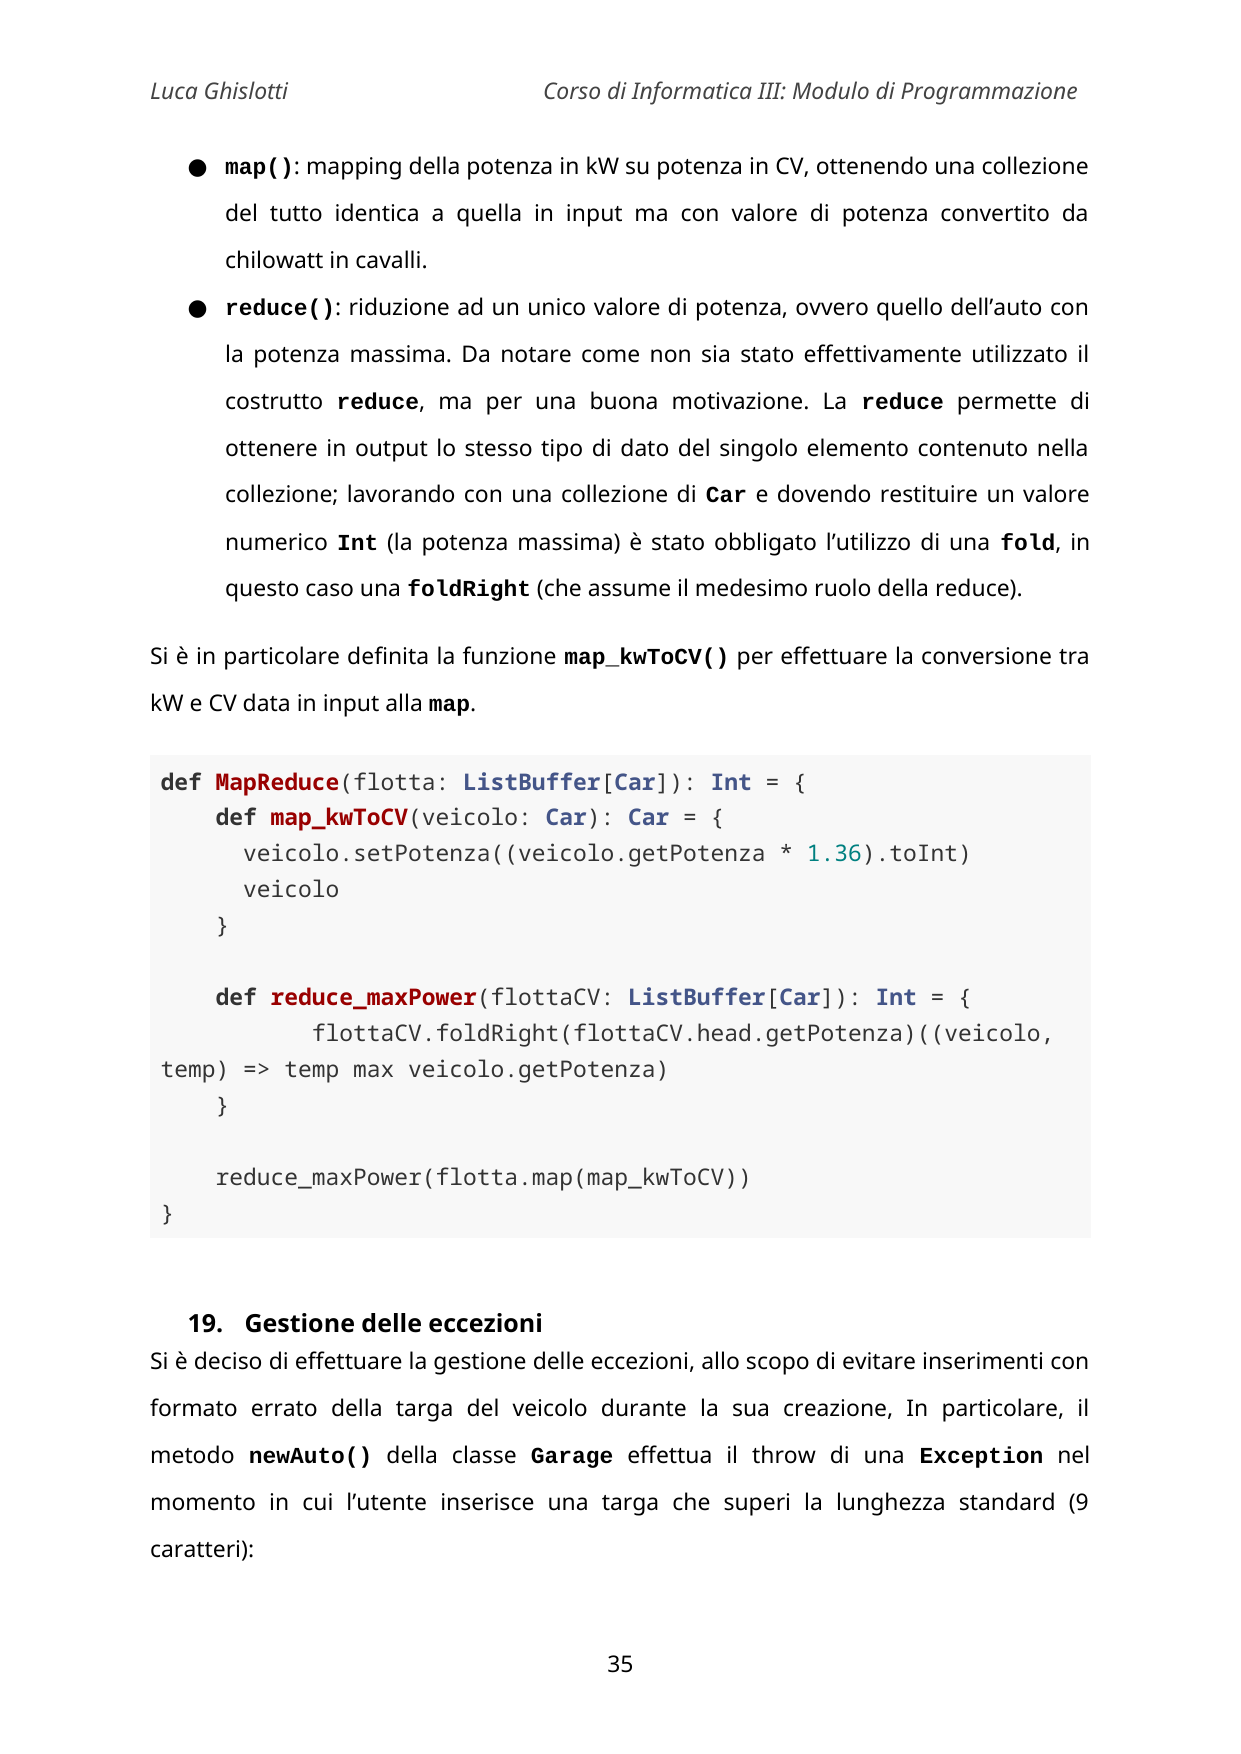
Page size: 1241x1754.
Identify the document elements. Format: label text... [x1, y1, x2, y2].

text Si è deciso di effettuare la gestione delle eccezioni, allo scopo di evitare inserimenti con formato errato della targa del veicolo durante la sua creazione, In particolare, il metodo newAuto() della classe Garage effettua il throw di una Exception nel momento in cui l’utente inserisce una targa che superi la lunghezza standard (9 caratteri): [150, 1345, 1090, 1564]
list map(): mapping della potenza in kW su potenza in CV, ottenendo una collezione del tutto identica a quella in input ma con valore di potenza convertito da chilowatt in cavalli. [187, 150, 1090, 275]
table_header def MapReduce(flotta: ListBuffer[Car]): Int = { def map_kwToCV(veicolo: Car): Car = { veicolo.setPotenza((veicolo.getPotenza * 1.36).toInt) veicolo } def reduce_maxPower(flottaCV: ListBuffer[Car]): Int = { flottaCV.foldRight(flottaCV.head.getPotenza)((veicolo, temp) => temp max veicolo.getPotenza) } reduce_maxPower(flotta.map(map_kwToCV)) } [150, 755, 1091, 1238]
subtitle Gestione delle eccezioni [187, 1306, 1090, 1340]
list reduce(): riduzione ad un unico valore di potenza, ovvero quello dell’auto con la potenza massima. Da notare come non sia stato effettivamente utilizzato il costrutto reduce, ma per una buona motivazione. La reduce permette di ottenere in output lo stesso tipo di dato del singolo elemento contenuto nella collezione; lavorando con una collezione di Car e dovendo restituire un valore numerico Int (la potenza massima) è stato obbligato l’utilizzo di una fold, in questo caso una foldRight (che assume il medesimo ruolo della reduce). [187, 291, 1090, 604]
text Si è in particolare definita la funzione map_kwToCV() per effettuare la conversione tra kW e CV data in input alla map. [150, 640, 1090, 718]
